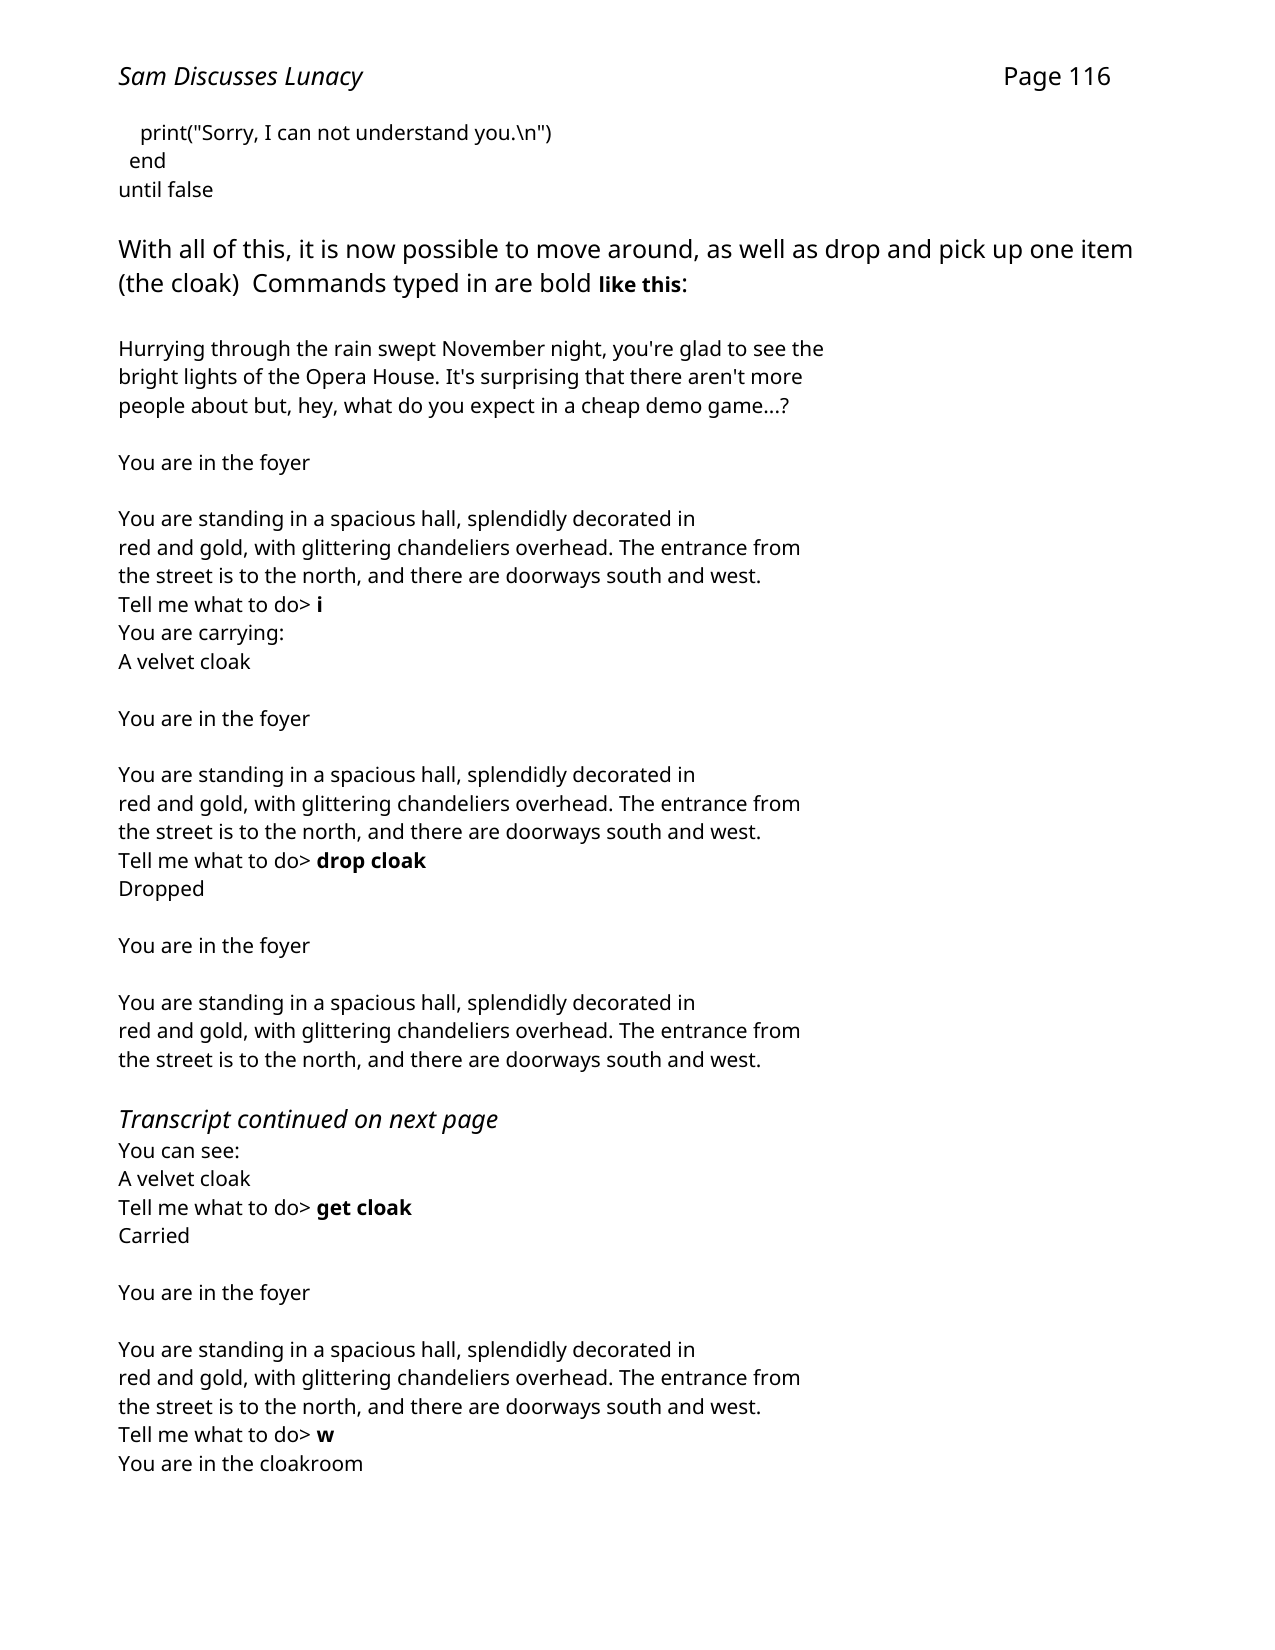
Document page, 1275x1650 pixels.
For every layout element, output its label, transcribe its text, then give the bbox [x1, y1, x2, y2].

text Tell me what to do> w [118, 1420, 1157, 1449]
text red and gold, with glittering chandeliers overhead. The entrance from [118, 1016, 1157, 1045]
text the street is to the north, and there are doorways south and west. [118, 1392, 1157, 1420]
text With all of this, it is now possible to move around, as well as drop and pick up one item (the cloak) Commands typed in are bold like this: [118, 232, 1157, 300]
text Tell me what to do> get cloak [118, 1193, 1157, 1221]
text red and gold, with glittering chandeliers overhead. The entrance from [118, 789, 1157, 817]
text You are standing in a spacious hall, splendidly decorated in [118, 761, 1157, 789]
text the street is to the north, and there are doorways south and west. [118, 561, 1157, 590]
text You can see: [118, 1136, 1157, 1164]
text You are in the foyer [118, 1278, 1157, 1306]
text the street is to the north, and there are doorways south and west. [118, 817, 1157, 846]
text You are in the foyer [118, 931, 1157, 959]
text You are standing in a spacious hall, splendidly decorated in [118, 1335, 1157, 1363]
text red and gold, with glittering chandeliers overhead. The entrance from [118, 533, 1157, 561]
text A velvet cloak [118, 1164, 1157, 1193]
text people about but, hey, what do you expect in a cheap demo game...? [118, 391, 1157, 419]
text end [118, 146, 1157, 175]
text Transcript continued on next page [118, 1102, 1157, 1136]
text You are in the cloakroom [118, 1449, 1157, 1477]
text red and gold, with glittering chandeliers overhead. The entrance from [118, 1363, 1157, 1392]
text until false [118, 175, 1157, 203]
text A velvet cloak [118, 647, 1157, 675]
text the street is to the north, and there are doorways south and west. [118, 1045, 1157, 1073]
text Dropped [118, 874, 1157, 903]
text Tell me what to do> drop cloak [118, 846, 1157, 874]
text You are standing in a spacious hall, splendidly decorated in [118, 988, 1157, 1016]
text You are in the foyer [118, 704, 1157, 732]
text Tell me what to do> i [118, 590, 1157, 618]
text Hurrying through the rain swept November night, you're glad to see the [118, 334, 1157, 362]
text You are in the foyer [118, 448, 1157, 476]
text You are standing in a spacious hall, splendidly decorated in [118, 504, 1157, 533]
text print("Sorry, I can not understand you.\n") [118, 118, 1157, 146]
text bright lights of the Opera House. It's surprising that there aren't more [118, 362, 1157, 391]
text You are carrying: [118, 618, 1157, 647]
text Carried [118, 1221, 1157, 1249]
